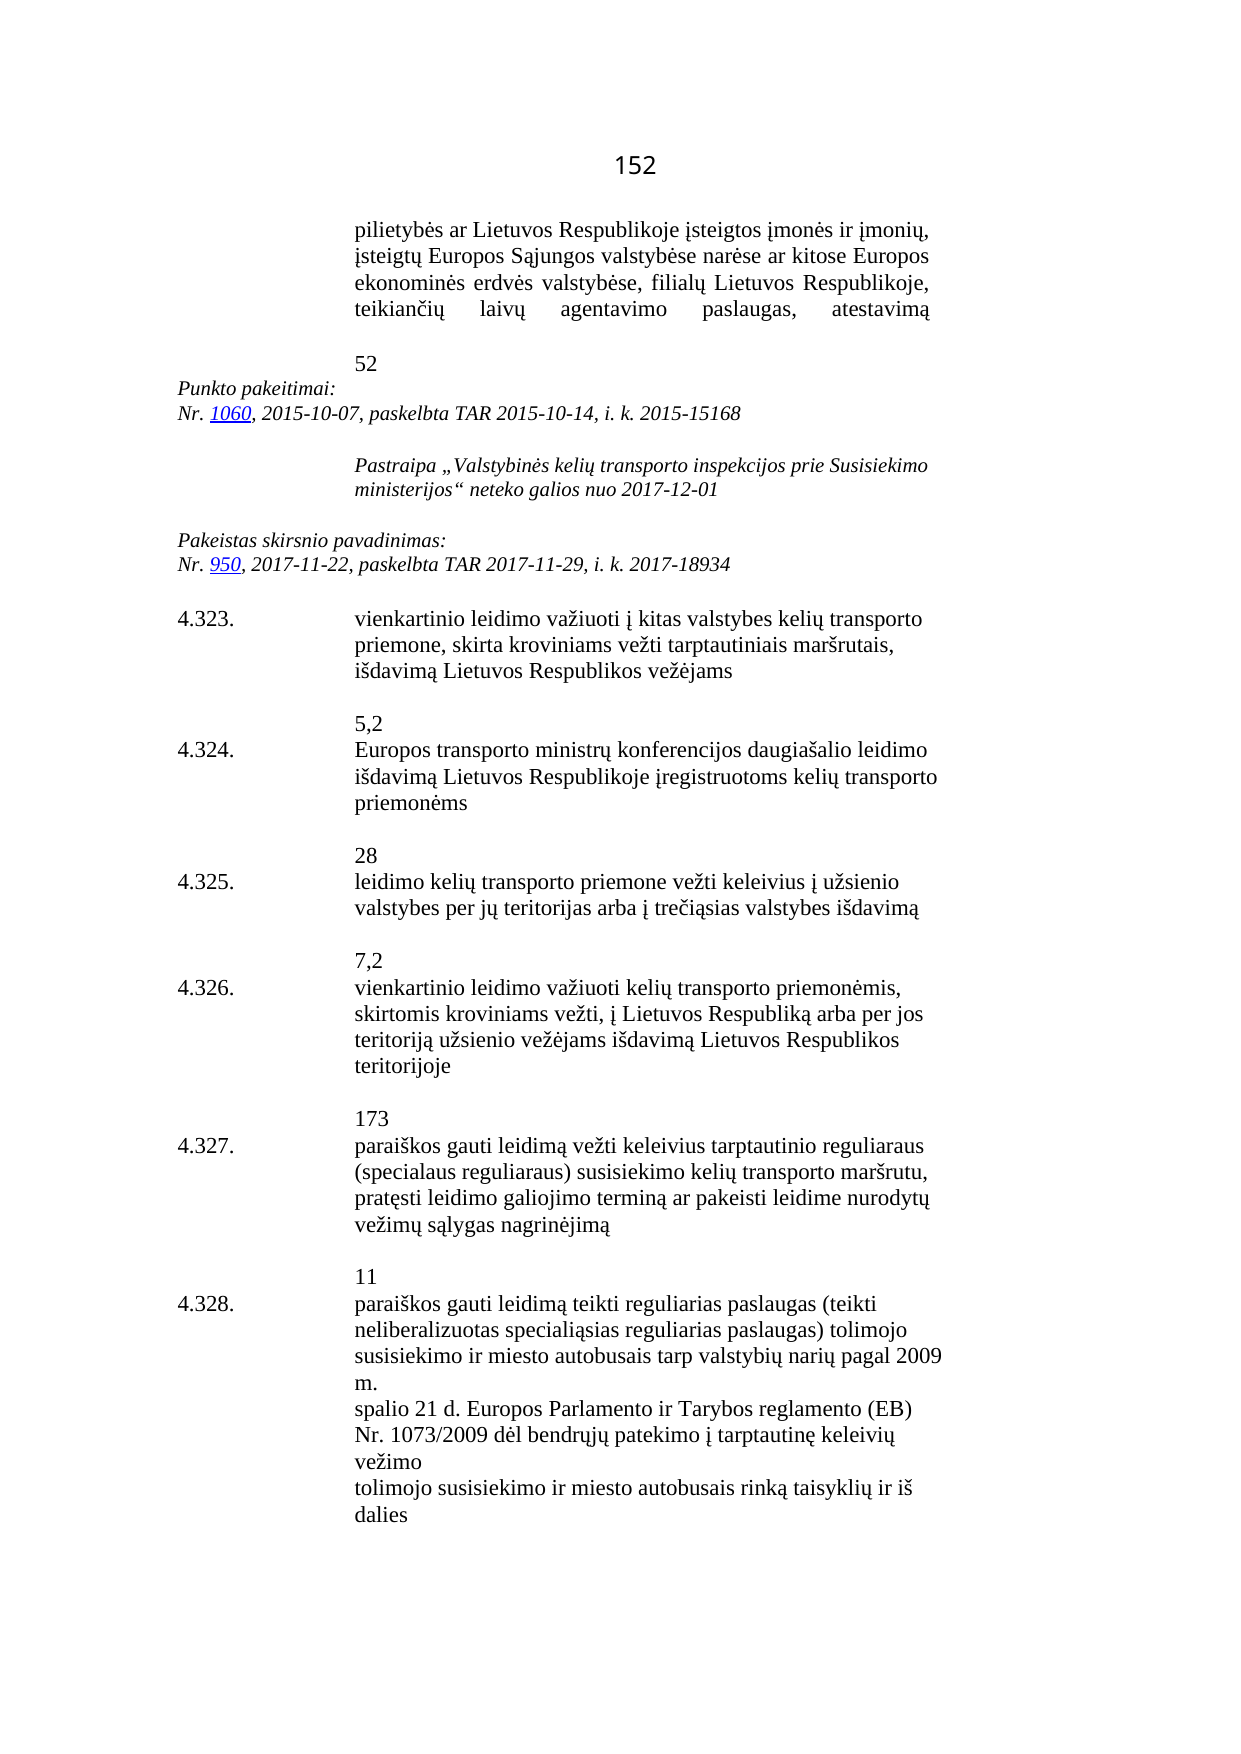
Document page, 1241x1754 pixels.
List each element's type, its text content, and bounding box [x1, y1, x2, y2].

text teritoriją užsienio vežėjams išdavimą Lietuvos Respublikos [354, 1026, 945, 1053]
text išdavimą Lietuvos Respublikos vežėjams 5,2 [354, 657, 945, 736]
text pratęsti leidimo galiojimo terminą ar pakeisti leidime nurodytų [354, 1184, 945, 1211]
text (specialaus reguliaraus) susisiekimo kelių transporto maršrutu, [354, 1158, 945, 1184]
text valstybes per jų teritorijas arba į trečiąsias valstybes išdavimą 7,2 [354, 894, 945, 973]
text 4.325. leidimo kelių transporto priemone vežti keleivius į užsienio [177, 868, 945, 894]
text skirtomis kroviniams vežti, į Lietuvos Respubliką arba per jos [354, 1000, 945, 1026]
text 4.326. vienkartinio leidimo važiuoti kelių transporto priemonėmis, [177, 973, 945, 1000]
text priemone, skirta kroviniams vežti tarptautiniais maršrutais, [354, 631, 945, 657]
text 4.324. Europos transporto ministrų konferencijos daugiašalio leidimo [177, 736, 945, 763]
text susisiekimo ir miesto autobusais tarp valstybių narių pagal 2009 m. [354, 1342, 945, 1395]
text Pastraipa „Valstybinės kelių transporto inspekcijos prie Susisiekimo ministerijos“ neteko galios nuo 2017-12-01 [354, 453, 945, 528]
text 4.327. paraiškos gauti leidimą vežti keleivius tarptautinio reguliaraus [177, 1132, 945, 1158]
text Nr. 1073/2009 dėl bendrųjų patekimo į tarptautinę keleivių vežimo [354, 1422, 945, 1474]
text Punkto pakeitimai: [177, 376, 1093, 400]
text neliberalizuotas specialiąsias reguliarias paslaugas) tolimojo [354, 1316, 945, 1342]
text pilietybės ar Lietuvos Respublikoje įsteigtos įmonės ir įmonių, įsteigtų Europos Sąjungos valstybėse narėse ar kitose Europos ekonominės erdvės valstybėse, filialų Lietuvos Respublikoje, teikiančių laivų agentavimo paslaugas, atestavimą 52 [177, 216, 930, 376]
text išdavimą Lietuvos Respublikoje įregistruotoms kelių transporto [354, 763, 945, 789]
text vežimų sąlygas nagrinėjimą 11 [354, 1211, 945, 1290]
text Nr. 1060, 2015-10-07, paskelbta TAR 2015-10-14, i. k. 2015-15168 [177, 400, 1093, 424]
text priemonėms 28 [354, 789, 945, 868]
text teritorijoje 173 [354, 1053, 945, 1132]
text Pakeistas skirsnio pavadinimas: [177, 528, 1093, 552]
text spalio 21 d. Europos Parlamento ir Tarybos reglamento (EB) [354, 1395, 945, 1422]
text tolimojo susisiekimo ir miesto autobusais rinką taisyklių ir iš dalies [354, 1474, 945, 1527]
text 4.328. paraiškos gauti leidimą teikti reguliarias paslaugas (teikti [177, 1290, 945, 1316]
text Nr. 950, 2017-11-22, paskelbta TAR 2017-11-29, i. k. 2017-18934 [177, 552, 1093, 576]
text 4.323. vienkartinio leidimo važiuoti į kitas valstybes kelių transporto [177, 604, 945, 631]
